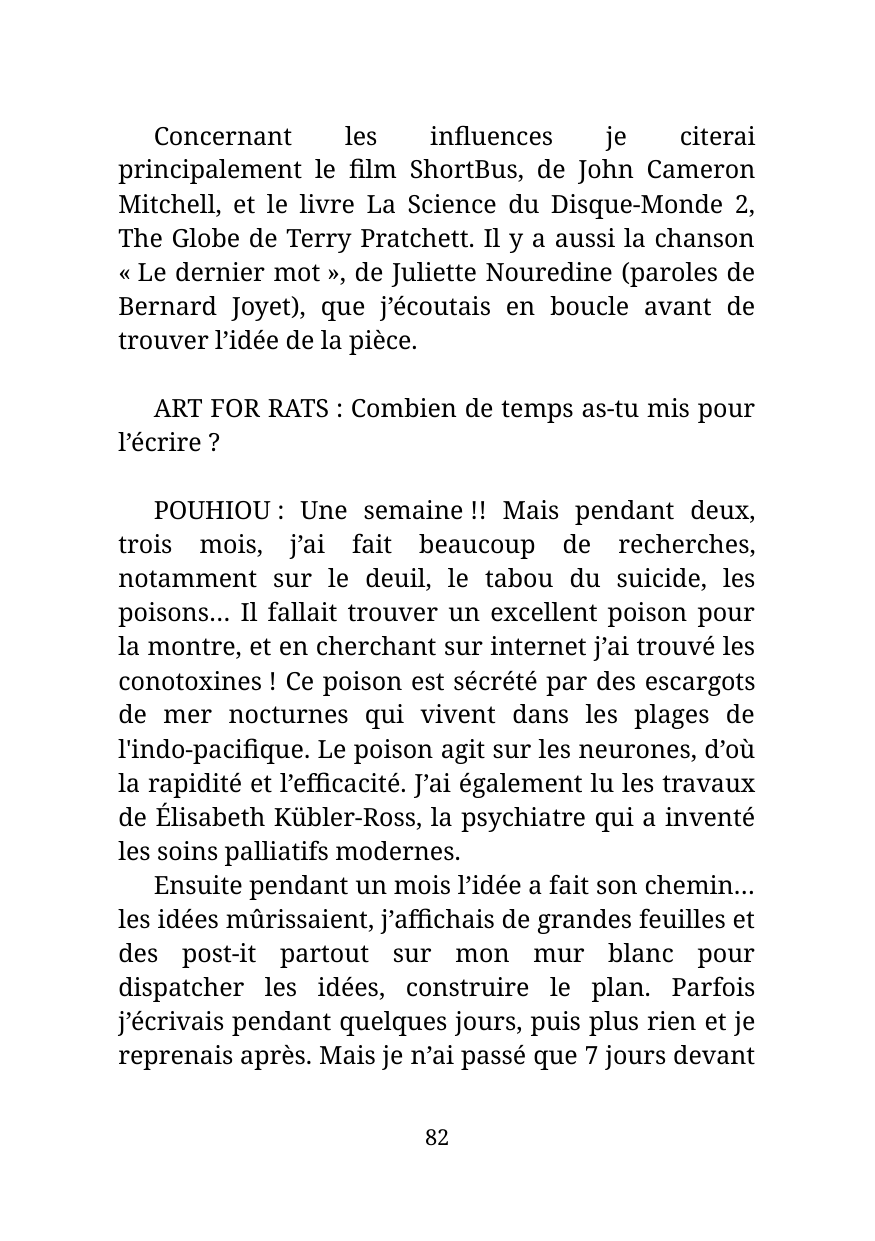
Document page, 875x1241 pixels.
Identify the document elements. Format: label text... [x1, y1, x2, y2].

text Concernant les influences je citerai principalement le film ShortBus, de John Cameron Mitchell, et le livre La Science du Disque-Monde 2, The Globe de Terry Pratchett. Il y a aussi la chanson « Le dernier mot », de Juliette Nouredine (paroles de Bernard Joyet), que j’écoutais en boucle avant de trouver l’idée de la pièce. [118, 118, 756, 357]
text ART FOR RATS : Combien de temps as-tu mis pour l’écrire ? [118, 391, 756, 459]
text Ensuite pendant un mois l’idée a fait son chemin… les idées mûrissaient, j’affichais de grandes feuilles et des post-it partout sur mon mur blanc pour dispatcher les idées, construire le plan. Parfois j’écrivais pendant quelques jours, puis plus rien et je reprenais après. Mais je n’ai passé que 7 jours devant [118, 867, 756, 1072]
text POUHIOU : Une semaine !! Mais pendant deux, trois mois, j’ai fait beaucoup de recherches, notamment sur le deuil, le tabou du suicide, les poisons… Il fallait trouver un excellent poison pour la montre, et en cherchant sur internet j’ai trouvé les conotoxines ! Ce poison est sécrété par des escargots de mer nocturnes qui vivent dans les plages de l'indo-pacifique. Le poison agit sur les neurones, d’où la rapidité et l’efficacité. J’ai également lu les travaux de Élisabeth Kübler-Ross, la psychiatre qui a inventé les soins palliatifs modernes. [118, 493, 756, 867]
